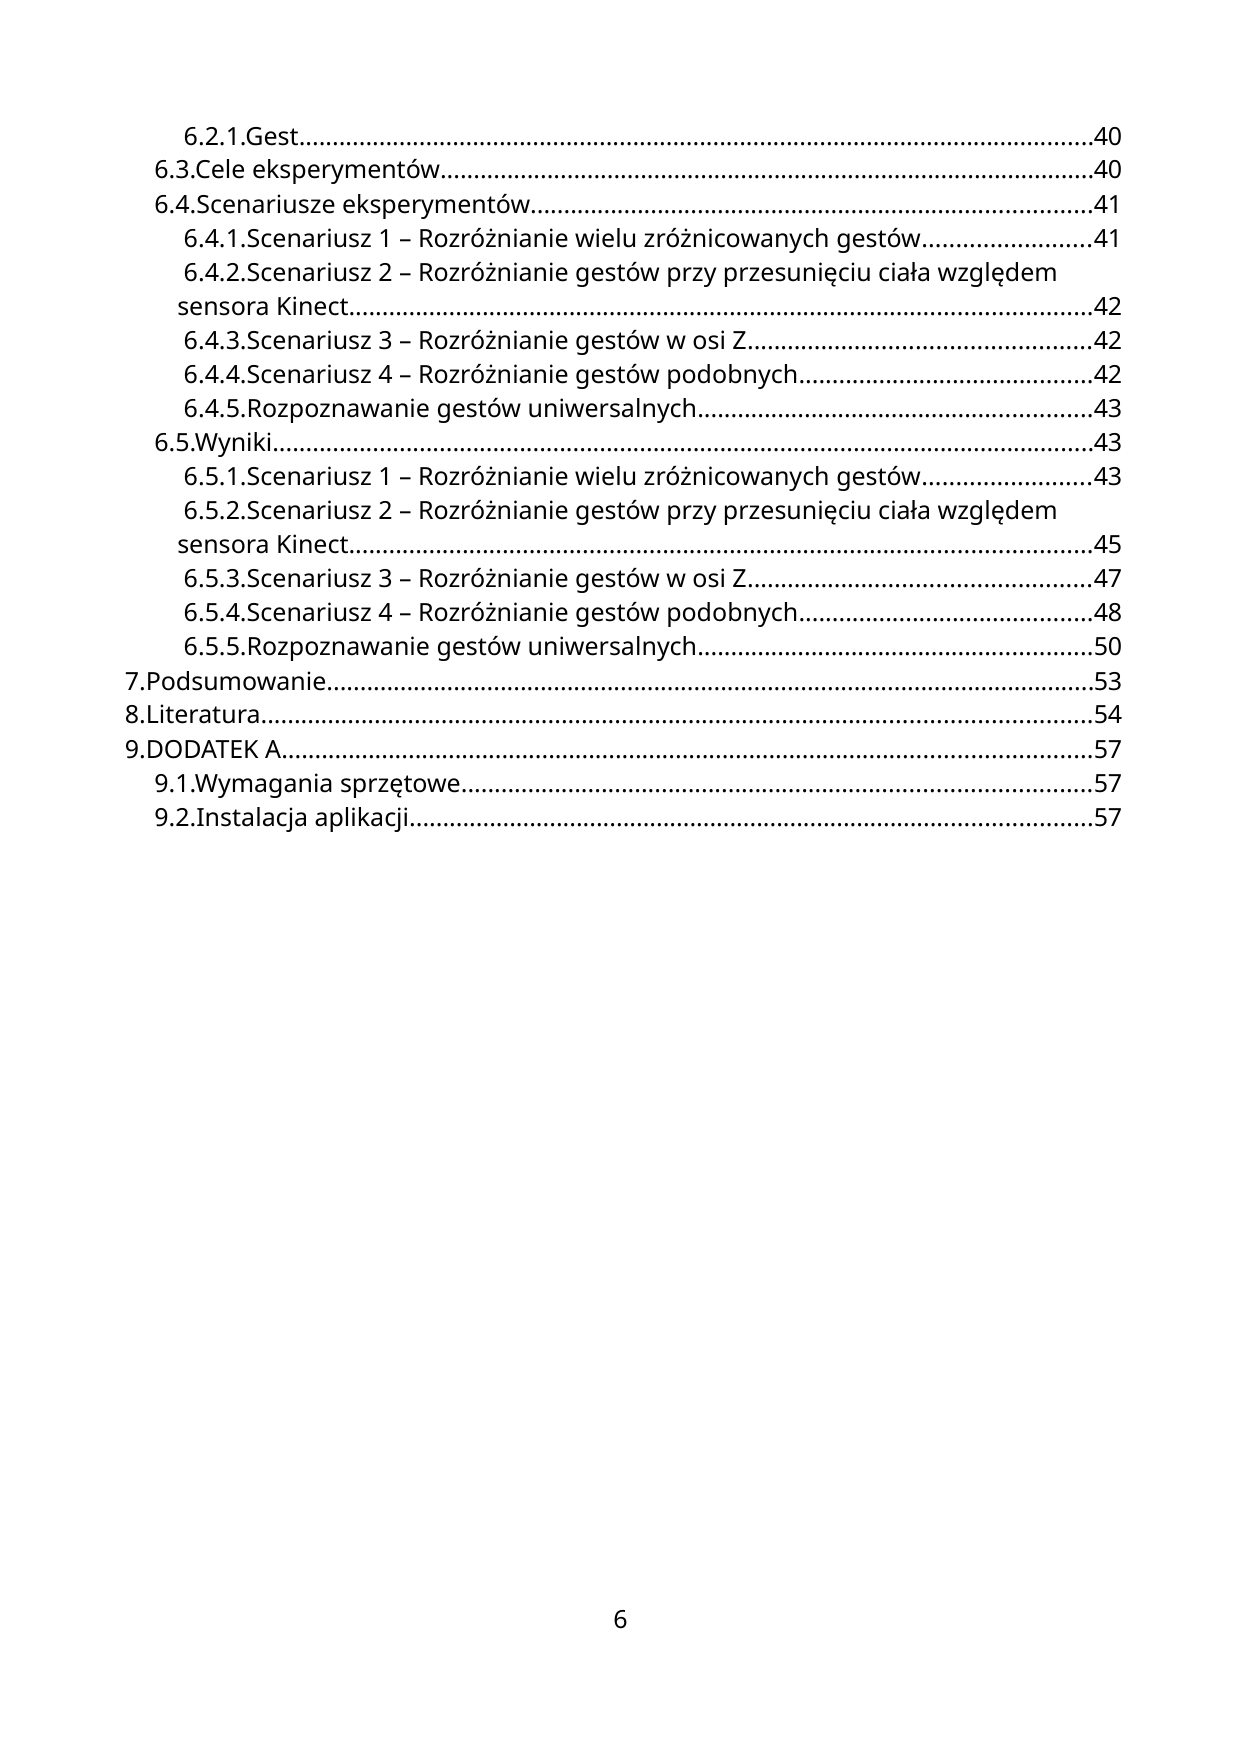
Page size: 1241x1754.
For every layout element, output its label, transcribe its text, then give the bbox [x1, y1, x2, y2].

text 7.Podsumowanie 53 [118, 663, 1122, 697]
text 6.5.3.Scenariusz 3 – Rozróżnianie gestów w osi Z 47 [177, 561, 1122, 595]
text 6.2.1.Gest 40 [177, 118, 1122, 152]
text 6.4.Scenariusze eksperymentów 41 [148, 186, 1122, 220]
text 6.4.2.Scenariusz 2 – Rozróżnianie gestów przy przesunięciu ciała względem sensora Kinect 42 [177, 254, 1122, 322]
text 6.4.5.Rozpoznawanie gestów uniwersalnych 43 [177, 391, 1122, 425]
text 6.4.3.Scenariusz 3 – Rozróżnianie gestów w osi Z 42 [177, 322, 1122, 357]
text 6.5.4.Scenariusz 4 – Rozróżnianie gestów podobnych 48 [177, 595, 1122, 629]
text 9.DODATEK A 57 [118, 731, 1122, 765]
text 9.1.Wymagania sprzętowe 57 [148, 765, 1122, 799]
text 6.5.Wyniki 43 [148, 425, 1122, 459]
text 6.5.2.Scenariusz 2 – Rozróżnianie gestów przy przesunięciu ciała względem sensora Kinect 45 [177, 493, 1122, 561]
text 9.2.Instalacja aplikacji 57 [148, 799, 1122, 833]
text 6.5.1.Scenariusz 1 – Rozróżnianie wielu zróżnicowanych gestów 43 [177, 459, 1122, 493]
text 6.4.1.Scenariusz 1 – Rozróżnianie wielu zróżnicowanych gestów 41 [177, 220, 1122, 254]
text 6.4.4.Scenariusz 4 – Rozróżnianie gestów podobnych 42 [177, 357, 1122, 391]
text 6.3.Cele eksperymentów 40 [148, 152, 1122, 186]
text 6.5.5.Rozpoznawanie gestów uniwersalnych 50 [177, 629, 1122, 663]
text 8.Literatura 54 [118, 697, 1122, 731]
